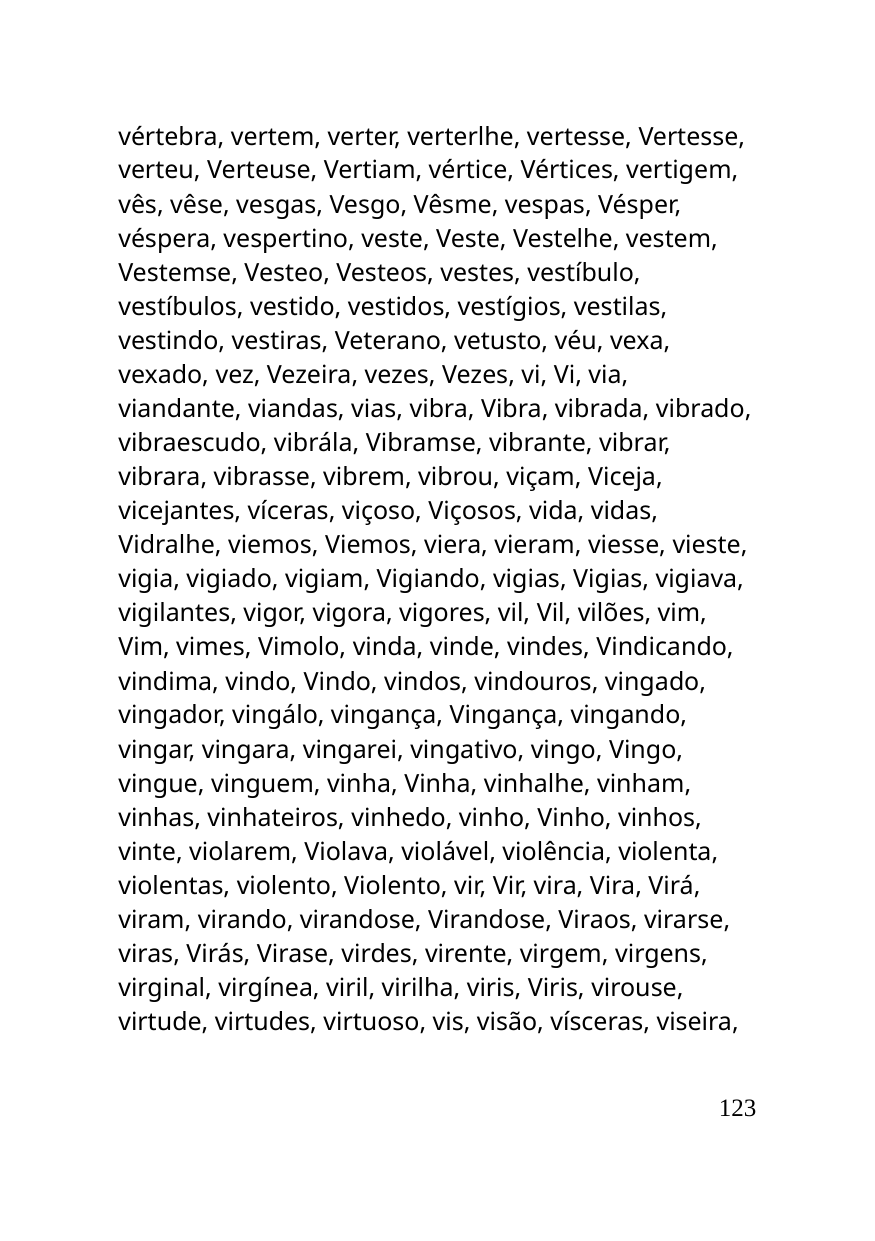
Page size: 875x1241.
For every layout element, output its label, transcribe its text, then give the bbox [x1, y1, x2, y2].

text vértebra, vertem, verter, verterlhe, vertesse, Vertesse, verteu, Verteuse, Vertiam, vértice, Vértices, vertigem, vês, vêse, vesgas, Vesgo, Vêsme, vespas, Vésper, véspera, vespertino, veste, Veste, Vestelhe, vestem, Vestemse, Vesteo, Vesteos, vestes, vestíbulo, vestíbulos, vestido, vestidos, vestígios, vestilas, vestindo, vestiras, Veterano, vetusto, véu, vexa, vexado, vez, Vezeira, vezes, Vezes, vi, Vi, via, viandante, viandas, vias, vibra, Vibra, vibrada, vibrado, vibraescudo, vibrála, Vibramse, vibrante, vibrar, vibrara, vibrasse, vibrem, vibrou, viçam, Viceja, vicejantes, víceras, viçoso, Viçosos, vida, vidas, Vidralhe, viemos, Viemos, viera, vieram, viesse, vieste, vigia, vigiado, vigiam, Vigiando, vigias, Vigias, vigiava, vigilantes, vigor, vigora, vigores, vil, Vil, vilões, vim, Vim, vimes, Vimolo, vinda, vinde, vindes, Vindicando, vindima, vindo, Vindo, vindos, vindouros, vingado, vingador, vingálo, vingança, Vingança, vingando, vingar, vingara, vingarei, vingativo, vingo, Vingo, vingue, vinguem, vinha, Vinha, vinhalhe, vinham, vinhas, vinhateiros, vinhedo, vinho, Vinho, vinhos, vinte, violarem, Violava, violável, violência, violenta, violentas, violento, Violento, vir, Vir, vira, Vira, Virá, viram, virando, virandose, Virandose, Viraos, virarse, viras, Virás, Virase, virdes, virente, virgem, virgens, virginal, virgínea, viril, virilha, viris, Viris, virouse, virtude, virtudes, virtuoso, vis, visão, vísceras, viseira, [118, 118, 756, 1038]
